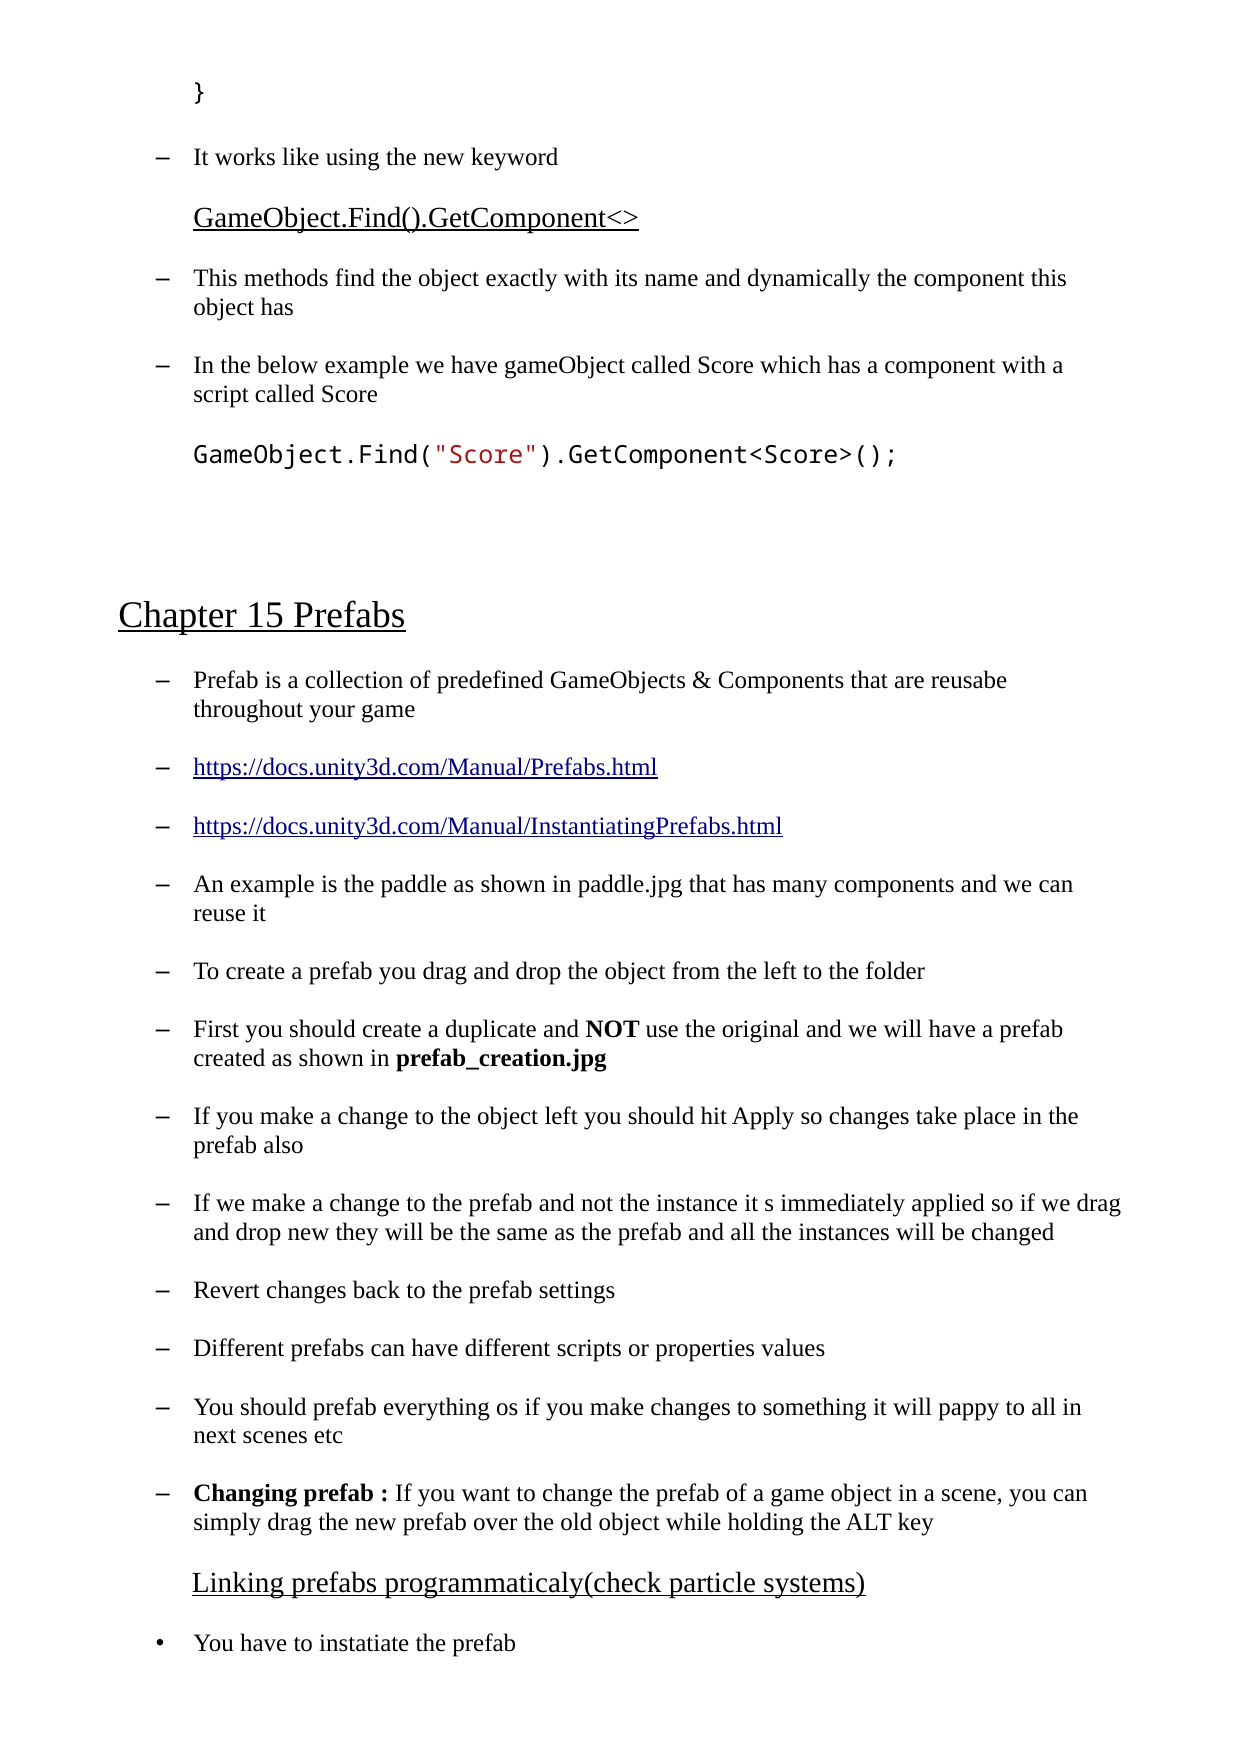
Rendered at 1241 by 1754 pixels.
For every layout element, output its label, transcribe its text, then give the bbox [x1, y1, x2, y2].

list It works like using the new keyword [156, 142, 1122, 171]
list GameObject.Find().GetComponent<> [156, 200, 1122, 234]
list Changing prefab : If you want to change the prefab of a game object in a scene, you can simply drag the new prefab over the old object while holding the ALT key [156, 1478, 1122, 1536]
list In the below example we have gameObject called Score which has a component with a script called Score [156, 350, 1122, 408]
text Chapter 15 Prefabs [118, 593, 1122, 636]
list You should prefab everything os if you make changes to something it will pappy to all in next scenes etc [156, 1392, 1122, 1449]
list https://docs.unity3d.com/Manual/InstantiatingPrefabs.html [156, 811, 1122, 839]
list You have to instatiate the prefab [156, 1628, 1122, 1657]
list If you make a change to the object left you should hit Apply so changes take place in the prefab also [156, 1101, 1122, 1159]
text } [118, 74, 1122, 108]
list An example is the paddle as shown in paddle.jpg that has many components and we can reuse it [156, 869, 1122, 926]
list https://docs.unity3d.com/Manual/Prefabs.html [156, 752, 1122, 781]
list First you should create a duplicate and NOT use the original and we will have a prefab created as shown in prefab_creation.jpg [156, 1014, 1122, 1072]
list To create a prefab you drag and drop the object from the left to the folder [156, 956, 1122, 985]
list Revert changes back to the prefab settings [156, 1275, 1122, 1304]
text Linking prefabs programmaticaly(check particle systems) [118, 1566, 1122, 1599]
list Different prefabs can have different scripts or properties values [156, 1333, 1122, 1362]
list This methods find the object exactly with its name and dynamically the component this object has [156, 263, 1122, 321]
list GameObject.Find("Score").GetComponent<Score>(); [156, 437, 1122, 471]
list Prefab is a collection of predefined GameObjects & Components that are reusabe throughout your game [156, 666, 1122, 723]
list If we make a change to the prefab and not the instance it s immediately applied so if we drag and drop new they will be the same as the prefab and all the instances will be changed [156, 1188, 1122, 1246]
